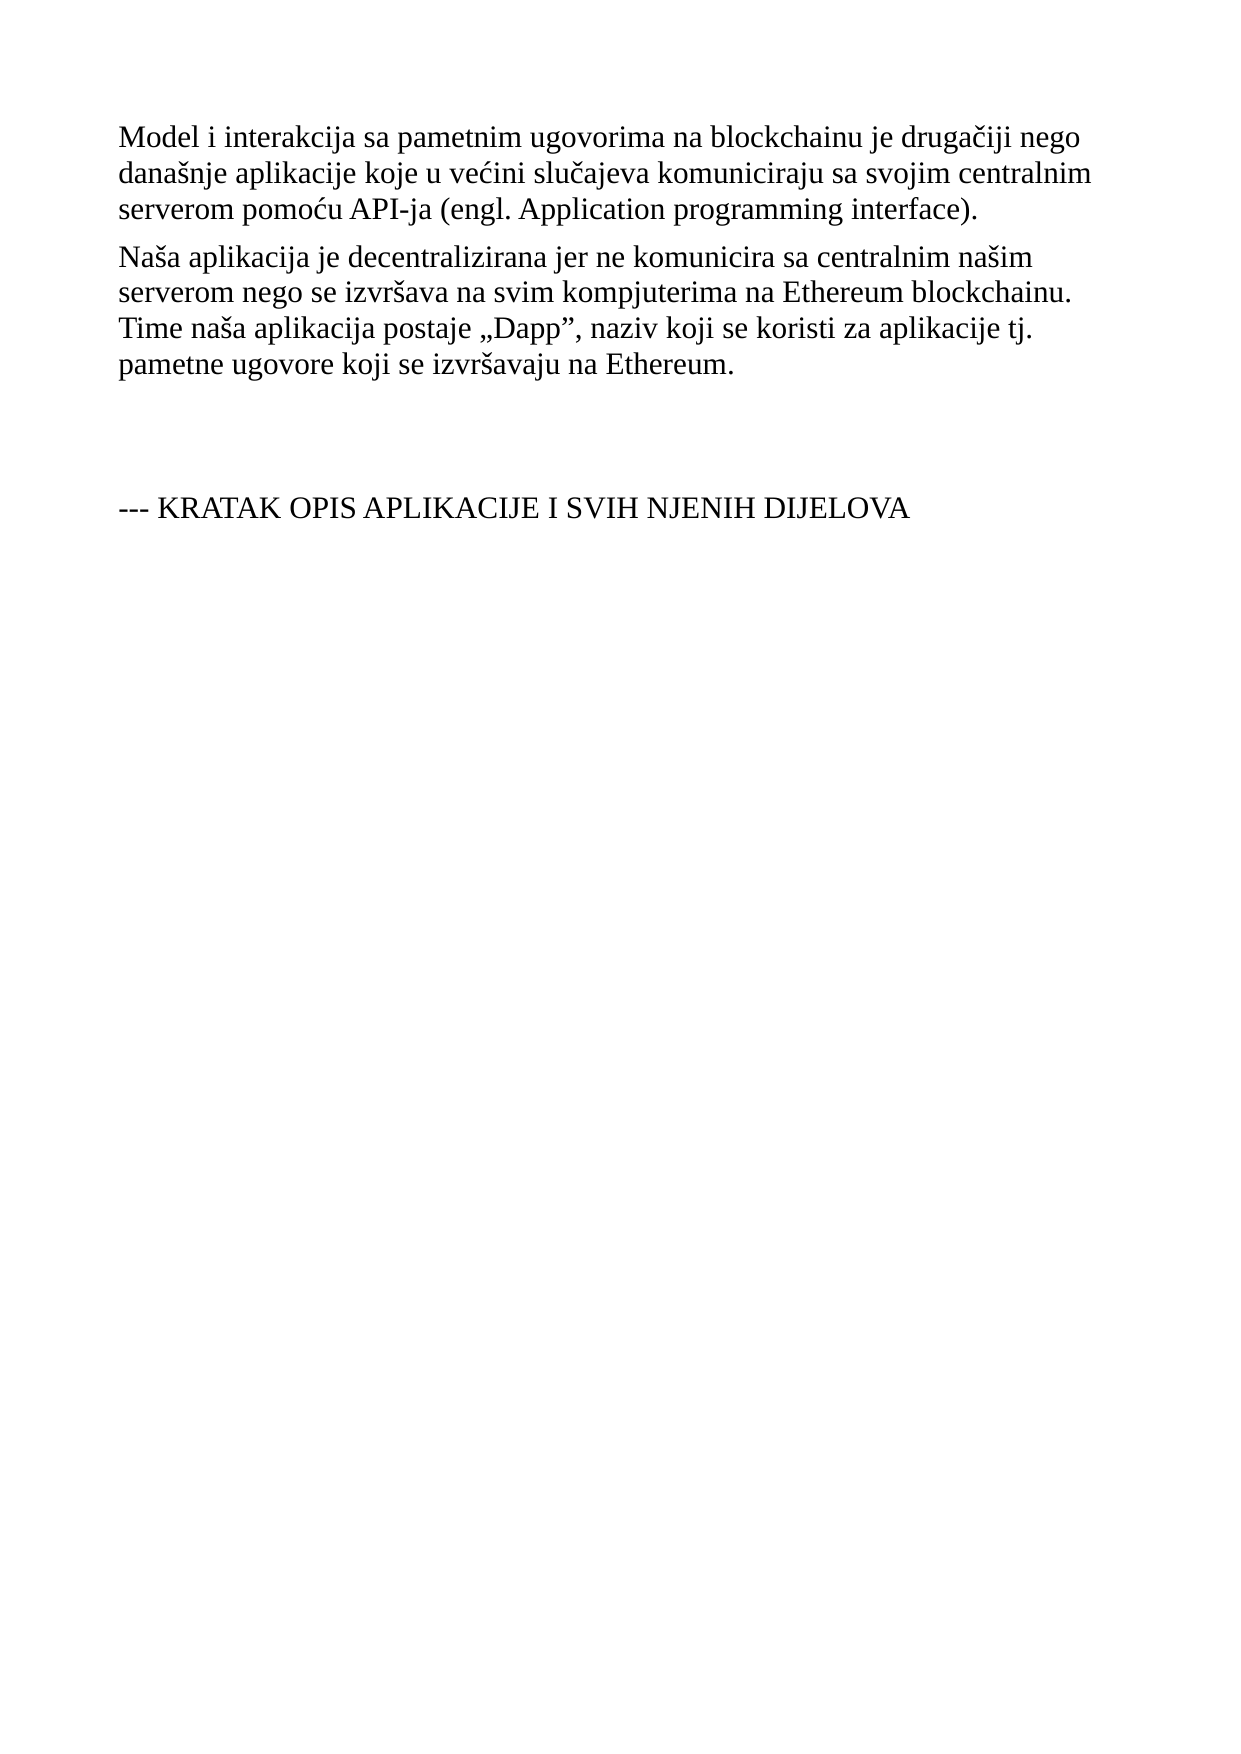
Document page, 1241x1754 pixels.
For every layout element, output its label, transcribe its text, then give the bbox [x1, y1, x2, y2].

text --- KRATAK OPIS APLIKACIJE I SVIH NJENIH DIJELOVA [118, 489, 1122, 525]
text Naša aplikacija je decentralizirana jer ne komunicira sa centralnim našim serverom nego se izvršava na svim kompjuterima na Ethereum blockchainu. Time naša aplikacija postaje „Dapp”, naziv koji se koristi za aplikacije tj. pametne ugovore koji se izvršavaju na Ethereum. [118, 238, 1122, 382]
text Model i interakcija sa pametnim ugovorima na blockchainu je drugačiji nego današnje aplikacije koje u većini slučajeva komuniciraju sa svojim centralnim serverom pomoću API-ja (engl. Application programming interface). [118, 118, 1122, 226]
